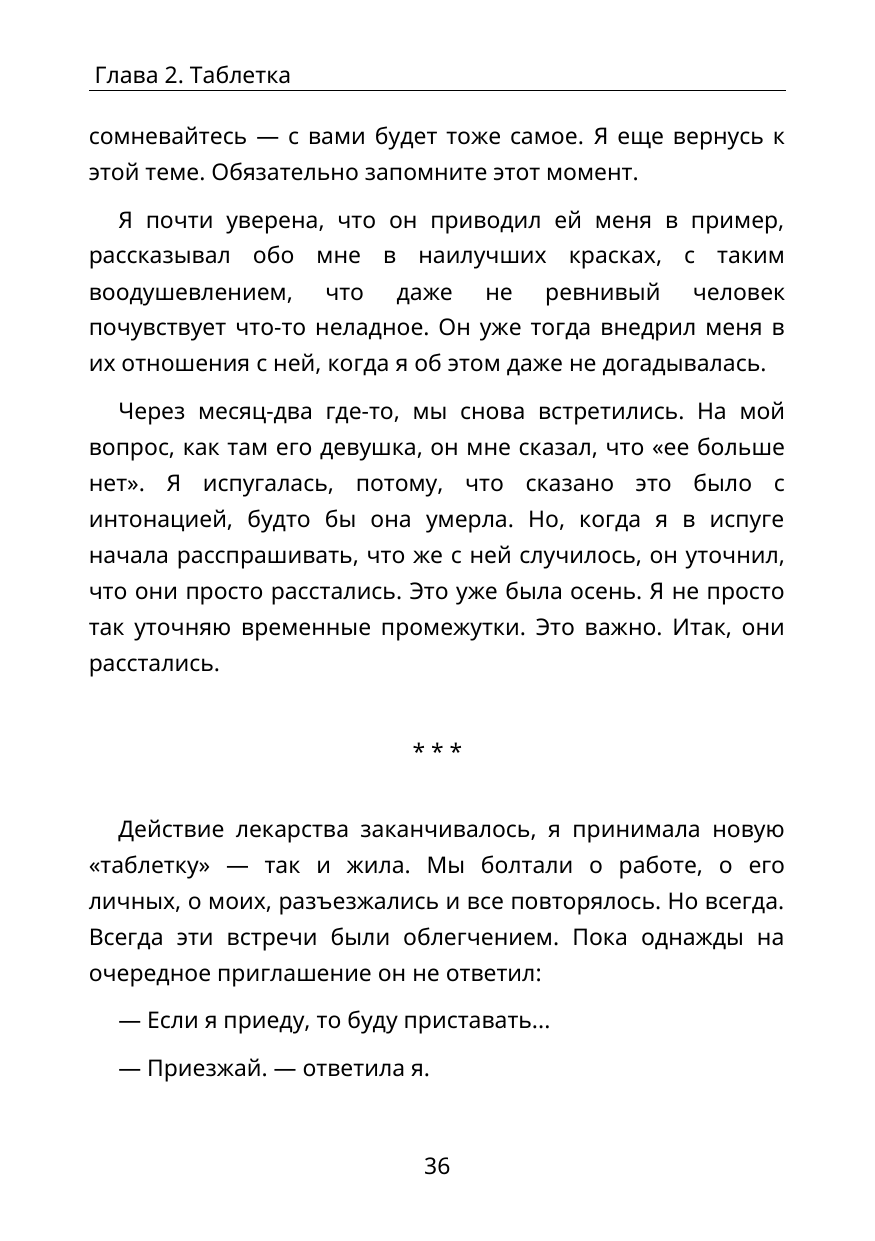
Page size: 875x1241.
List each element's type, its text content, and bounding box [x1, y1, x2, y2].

text сомневайтесь — с вами будет тоже самое. Я еще вернусь к этой теме. Обязательно запомните этот момент. [88, 120, 786, 187]
text Действие лекарства заканчивалось, я принимала новую «таблетку» — так и жила. Мы болтали о работе, о его личных, о моих, разъезжались и все повторялось. Но всегда. Всегда эти встречи были облегчением. Пока однажды на очередное приглашение он не ответил: [88, 813, 786, 988]
text — Приезжай. — ответила я. [88, 1052, 786, 1083]
text Через месяц-два где-то, мы снова встретились. На мой вопрос, как там его девушка, он мне сказал, что «ее больше нет». Я испугалась, потому, что сказано это было с интонацией, будто бы она умерла. Но, когда я в испуге начала расспрашивать, что же с ней случилось, он уточнил, что они просто расстались. Это уже была осень. Я не просто так уточняю временные промежутки. Это важно. Итак, они расстались. [88, 395, 786, 678]
text Я почти уверена, что он приводил ей меня в пример, рассказывал обо мне в наилучших красках, с таким воодушевлением, что даже не ревнивый человек почувствует что-то неладное. Он уже тогда внедрил меня в их отношения с ней, когда я об этом даже не догадывалась. [88, 203, 786, 378]
subtitle * * * [88, 736, 786, 767]
text — Если я приеду, то буду приставать... [88, 1004, 786, 1036]
